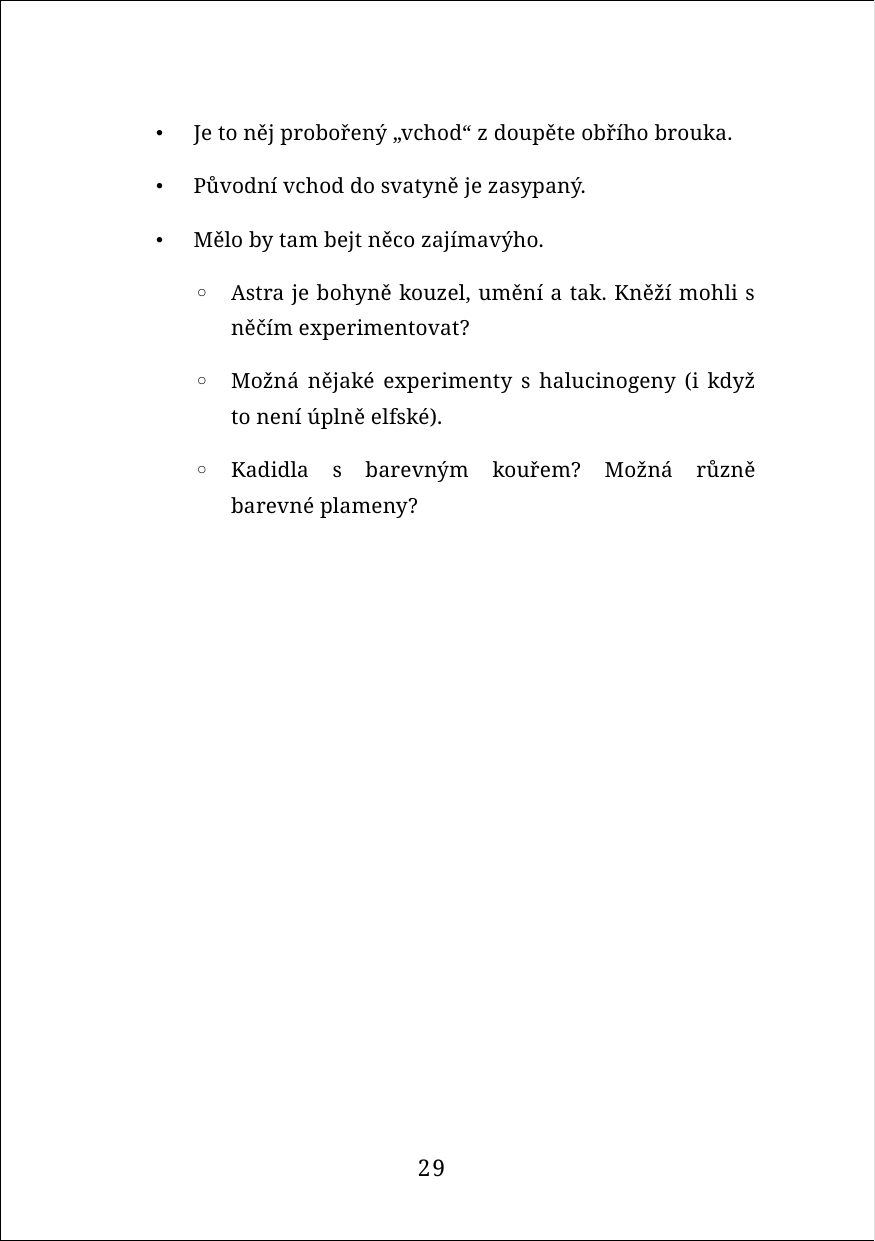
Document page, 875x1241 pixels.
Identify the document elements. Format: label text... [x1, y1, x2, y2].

list Kadidla s barevným kouřem? Možná různě barevné plameny? [193, 455, 756, 519]
list Původní vchod do svatyně je zasypaný. [156, 171, 756, 200]
list Astra je bohyně kouzel, umění a tak. Kněží mohli s něčím experimentovat? [193, 278, 756, 342]
list Je to něj probořený „vchod“ z doupěte obřího brouka. [156, 118, 756, 147]
list Mělo by tam bejt něco zajímavýho. [156, 225, 756, 253]
list Možná nějaké experimenty s halucinogeny (i když to není úplně elfské). [193, 367, 756, 431]
